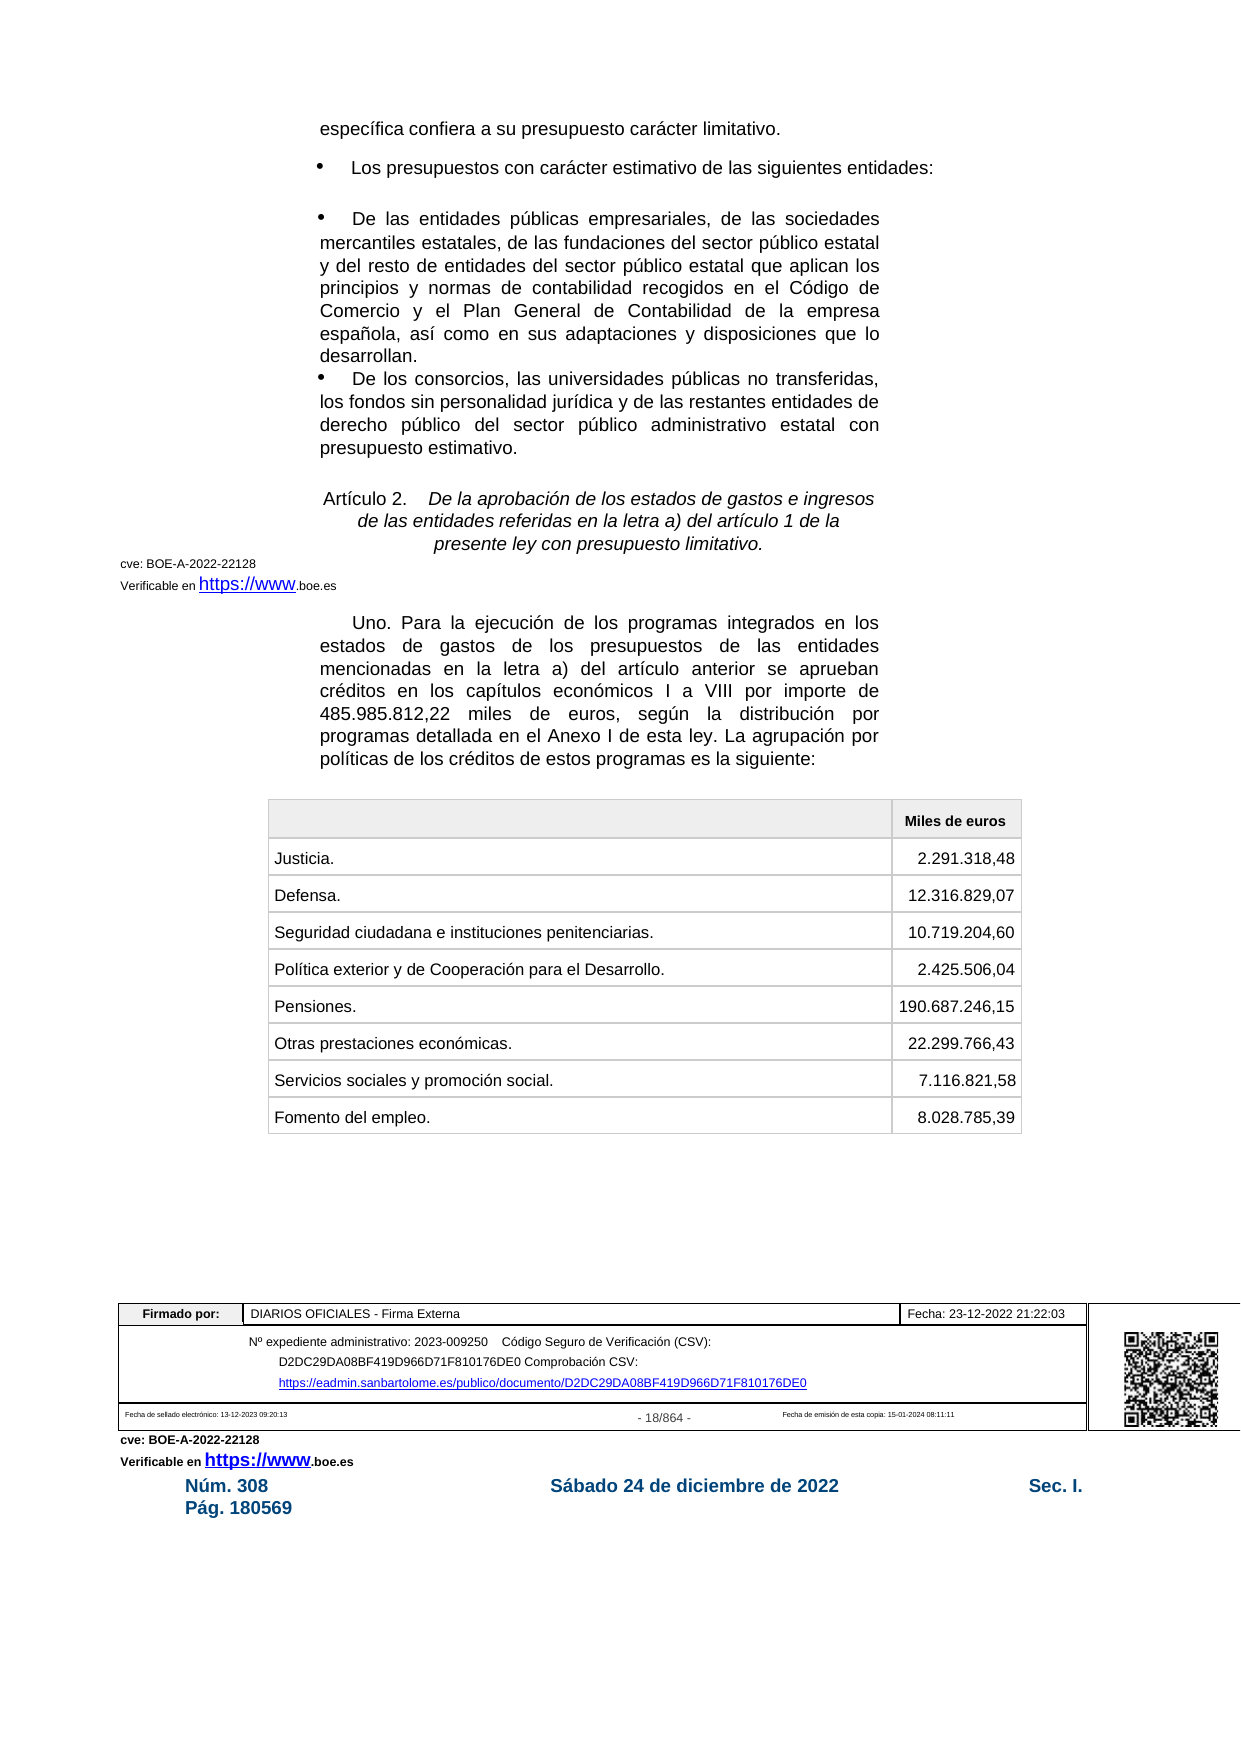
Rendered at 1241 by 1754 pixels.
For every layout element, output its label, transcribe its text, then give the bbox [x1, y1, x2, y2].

text cve: BOE-A-2022-22128 [120, 1432, 1122, 1447]
table_header Fecha: 23-12-2022 21:22:03 [901, 1304, 1086, 1324]
table_cell 8.028.785,39 [893, 1098, 1021, 1133]
text Artículo 2. De la aprobación de los estados de gastos e ingresos de las entidades referidas en la letra a) del artículo 1 de la presente ley con presupuesto limitativo. [321, 487, 878, 554]
table_cell Pensiones. [269, 987, 891, 1022]
list Los presupuestos con carácter estimativo de las siguientes entidades: [316, 157, 1122, 179]
text Uno. Para la ejecución de los programas integrados en los estados de gastos de los presupuestos de las entidades mencionadas en la letra a) del artículo anterior se aprueban créditos en los capítulos económicos I a VIII por importe de 485.985.812,22 miles de euros, según la distribución por programas detallada en el Anexo I de esta ley. La agrupación por políticas de los créditos de estos programas es la siguiente: [319, 612, 879, 769]
table_cell Fecha de sellado electrónico: 13-12-2023 09:20:13 - 18/864 - Fecha de emisión de esta copia: 15-01-2024 08:11:11 [119, 1404, 1086, 1430]
list De las entidades públicas empresariales, de las sociedades mercantiles estatales, de las fundaciones del sector público estatal y del resto de entidades del sector público estatal que aplican los principios y normas de contabilidad recogidos en el Código de Comercio y el Plan General de Contabilidad de la empresa española, así como en sus adaptaciones y disposiciones que lo desarrollan. [285, 208, 880, 367]
text Núm. 308 Sábado 24 de diciembre de 2022 Sec. I. Pág. 180569 [185, 1475, 1122, 1518]
table_cell Otras prestaciones económicas. [269, 1024, 891, 1059]
list De los consorcios, las universidades públicas no transferidas, los fondos sin personalidad jurídica y de las restantes entidades de derecho público del sector público administrativo estatal con presupuesto estimativo. [285, 368, 879, 458]
table_header DIARIOS OFICIALES - Firma Externa [244, 1304, 899, 1324]
table_cell Nº expediente administrativo: 2023-009250 Código Seguro de Verificación (CSV): D2DC29DA08BF419D966D71F810176DE0 Comprobación CSV: https://eadmin.sanbartolome.es/publico/documento/D2DC29DA08BF419D966D71F810176DE0 [119, 1326, 1086, 1402]
table_header Firmado por: [119, 1304, 242, 1322]
table_cell 2.425.506,04 [893, 950, 1021, 985]
table_cell 10.719.204,60 [893, 913, 1021, 948]
table_header Miles de euros [893, 800, 1021, 837]
table_cell Defensa. [269, 876, 891, 911]
table_cell Servicios sociales y promoción social. [269, 1061, 891, 1096]
table_cell 190.687.246,15 [893, 987, 1021, 1022]
table_header [269, 800, 891, 837]
table_header [1089, 1304, 1240, 1430]
table_cell Política exterior y de Cooperación para el Desarrollo. [269, 950, 891, 985]
table_cell 12.316.829,07 [893, 876, 1021, 911]
text Verificable en https://www.boe.es [120, 1448, 1122, 1470]
table_cell 2.291.318,48 [893, 839, 1021, 874]
table_cell 7.116.821,58 [893, 1061, 1021, 1096]
list específica confiera a su presupuesto carácter limitativo. [284, 118, 879, 140]
table_cell Fomento del empleo. [269, 1098, 891, 1133]
table_cell Justicia. [269, 839, 891, 874]
text Verificable en https://www.boe.es [120, 573, 879, 595]
table_cell Seguridad ciudadana e instituciones penitenciarias. [269, 913, 891, 948]
table_cell 22.299.766,43 [893, 1024, 1021, 1059]
text cve: BOE-A-2022-22128 [120, 556, 879, 571]
